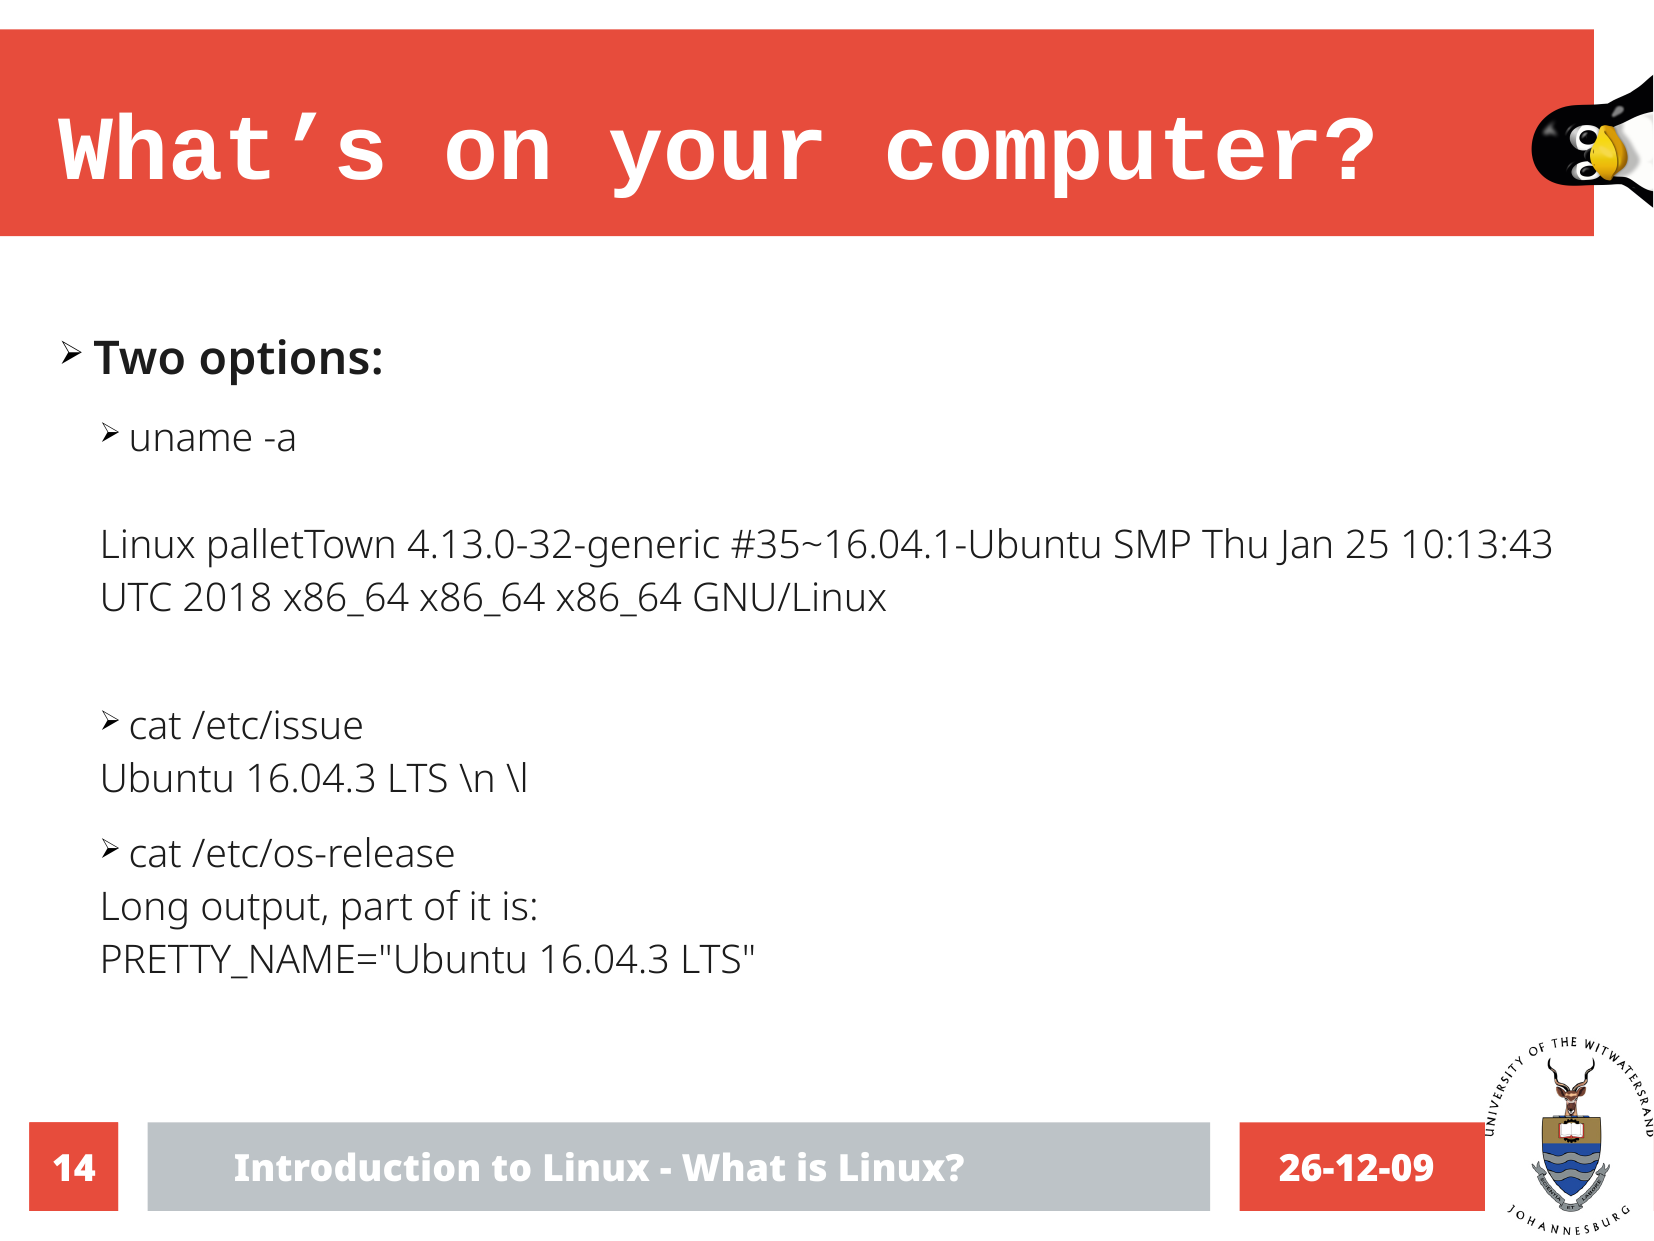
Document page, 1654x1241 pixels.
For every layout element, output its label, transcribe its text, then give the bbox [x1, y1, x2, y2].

title What’s on your computer? [58, 59, 1594, 207]
picture [1514, 23, 1654, 276]
list Two options: uname -a Linux palletTown 4.13.0-32-generic #35~16.04.1-Ubuntu SMP Thu Jan 25 10:13:43 UTC 2018 x86_64 x86_64 x86_64 GNU/Linux cat /etc/issue Ubuntu 16.04.3 LTS \n \l cat /etc/os-release Long output, part of it is: PRETTY_NAME="Ubuntu 16.04.3 LTS" [58, 324, 1565, 1093]
picture [1485, 1037, 1654, 1235]
